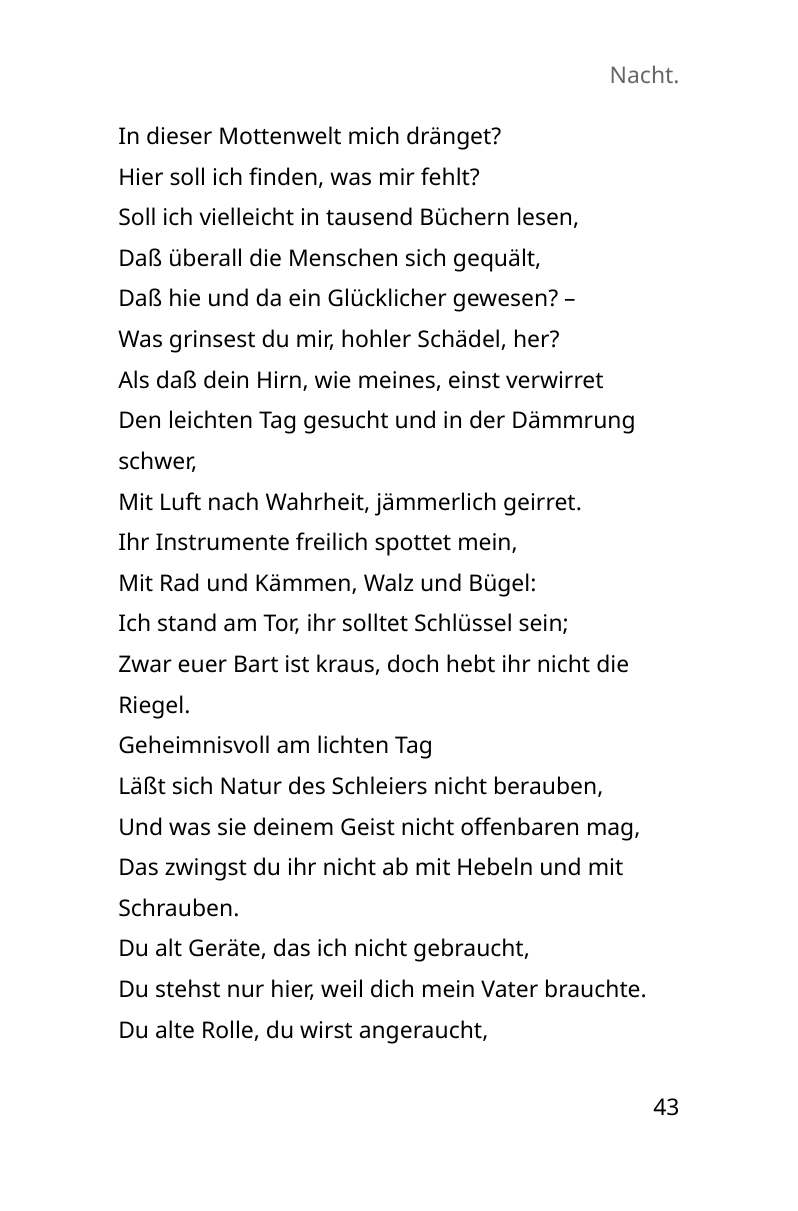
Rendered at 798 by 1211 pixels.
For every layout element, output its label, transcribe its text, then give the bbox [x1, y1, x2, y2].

text In dieser Mottenwelt mich dränget? Hier soll ich finden, was mir fehlt? Soll ich vielleicht in tausend Büchern lesen, Daß überall die Menschen sich gequält, Daß hie und da ein Glücklicher gewesen? – Was grinsest du mir, hohler Schädel, her? Als daß dein Hirn, wie meines, einst verwirret Den leichten Tag gesucht und in der Dämmrung schwer, Mit Luft nach Wahrheit, jämmerlich geirret. Ihr Instrumente freilich spottet mein, Mit Rad und Kämmen, Walz und Bügel: Ich stand am Tor, ihr solltet Schlüssel sein; Zwar euer Bart ist kraus, doch hebt ihr nicht die Riegel. Geheimnisvoll am lichten Tag Läßt sich Natur des Schleiers nicht berauben, Und was sie deinem Geist nicht offenbaren mag, Das zwingst du ihr nicht ab mit Hebeln und mit Schrauben. Du alt Geräte, das ich nicht gebraucht, Du stehst nur hier, weil dich mein Vater brauchte. Du alte Rolle, du wirst angeraucht, [118, 120, 679, 1045]
